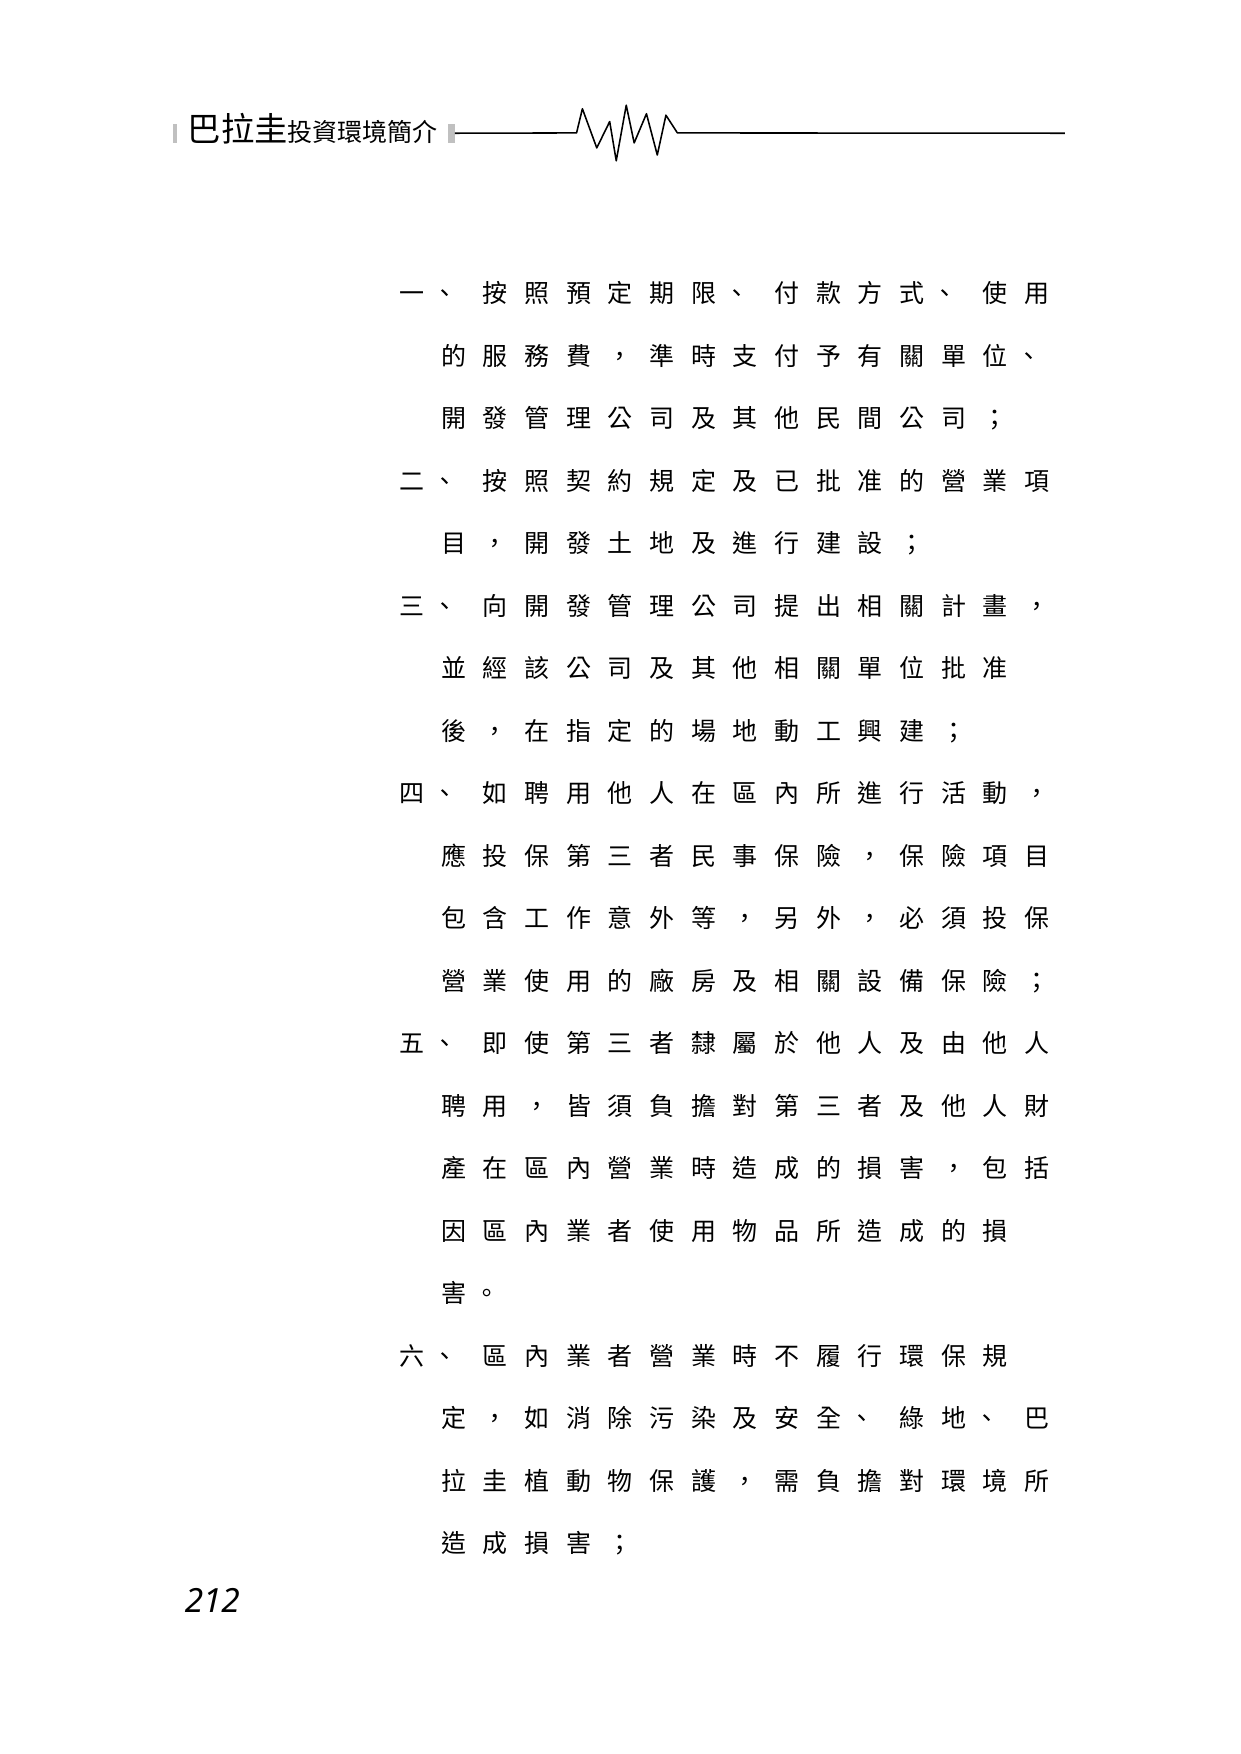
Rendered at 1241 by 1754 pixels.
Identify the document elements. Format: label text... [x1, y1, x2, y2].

text 一、按照預定期限、付款方式、使用的服務費，準時支付予有關單位、開發管理公司及其他民間公司； [355, 250, 1058, 438]
text 四、如聘用他人在區內所進行活動，應投保第三者民事保險，保險項目包含工作意外等，另外，必須投保營業使用的廠房及相關設備保險； [355, 750, 1058, 1000]
text 六、區內業者營業時不履行環保規定，如消除污染及安全、綠地、巴拉圭植動物保護，需負擔對環境所造成損害； [355, 1313, 1058, 1563]
text 五、即使第三者隸屬於他人及由他人聘用，皆須負擔對第三者及他人財產在區內營業時造成的損害，包括因區內業者使用物品所造成的損害。 [355, 1000, 1058, 1313]
text 三、向開發管理公司提出相關計畫，並經該公司及其他相關單位批准後，在指定的場地動工興建； [355, 563, 1058, 750]
text 二、按照契約規定及已批准的營業項目，開發土地及進行建設； [355, 438, 1058, 563]
